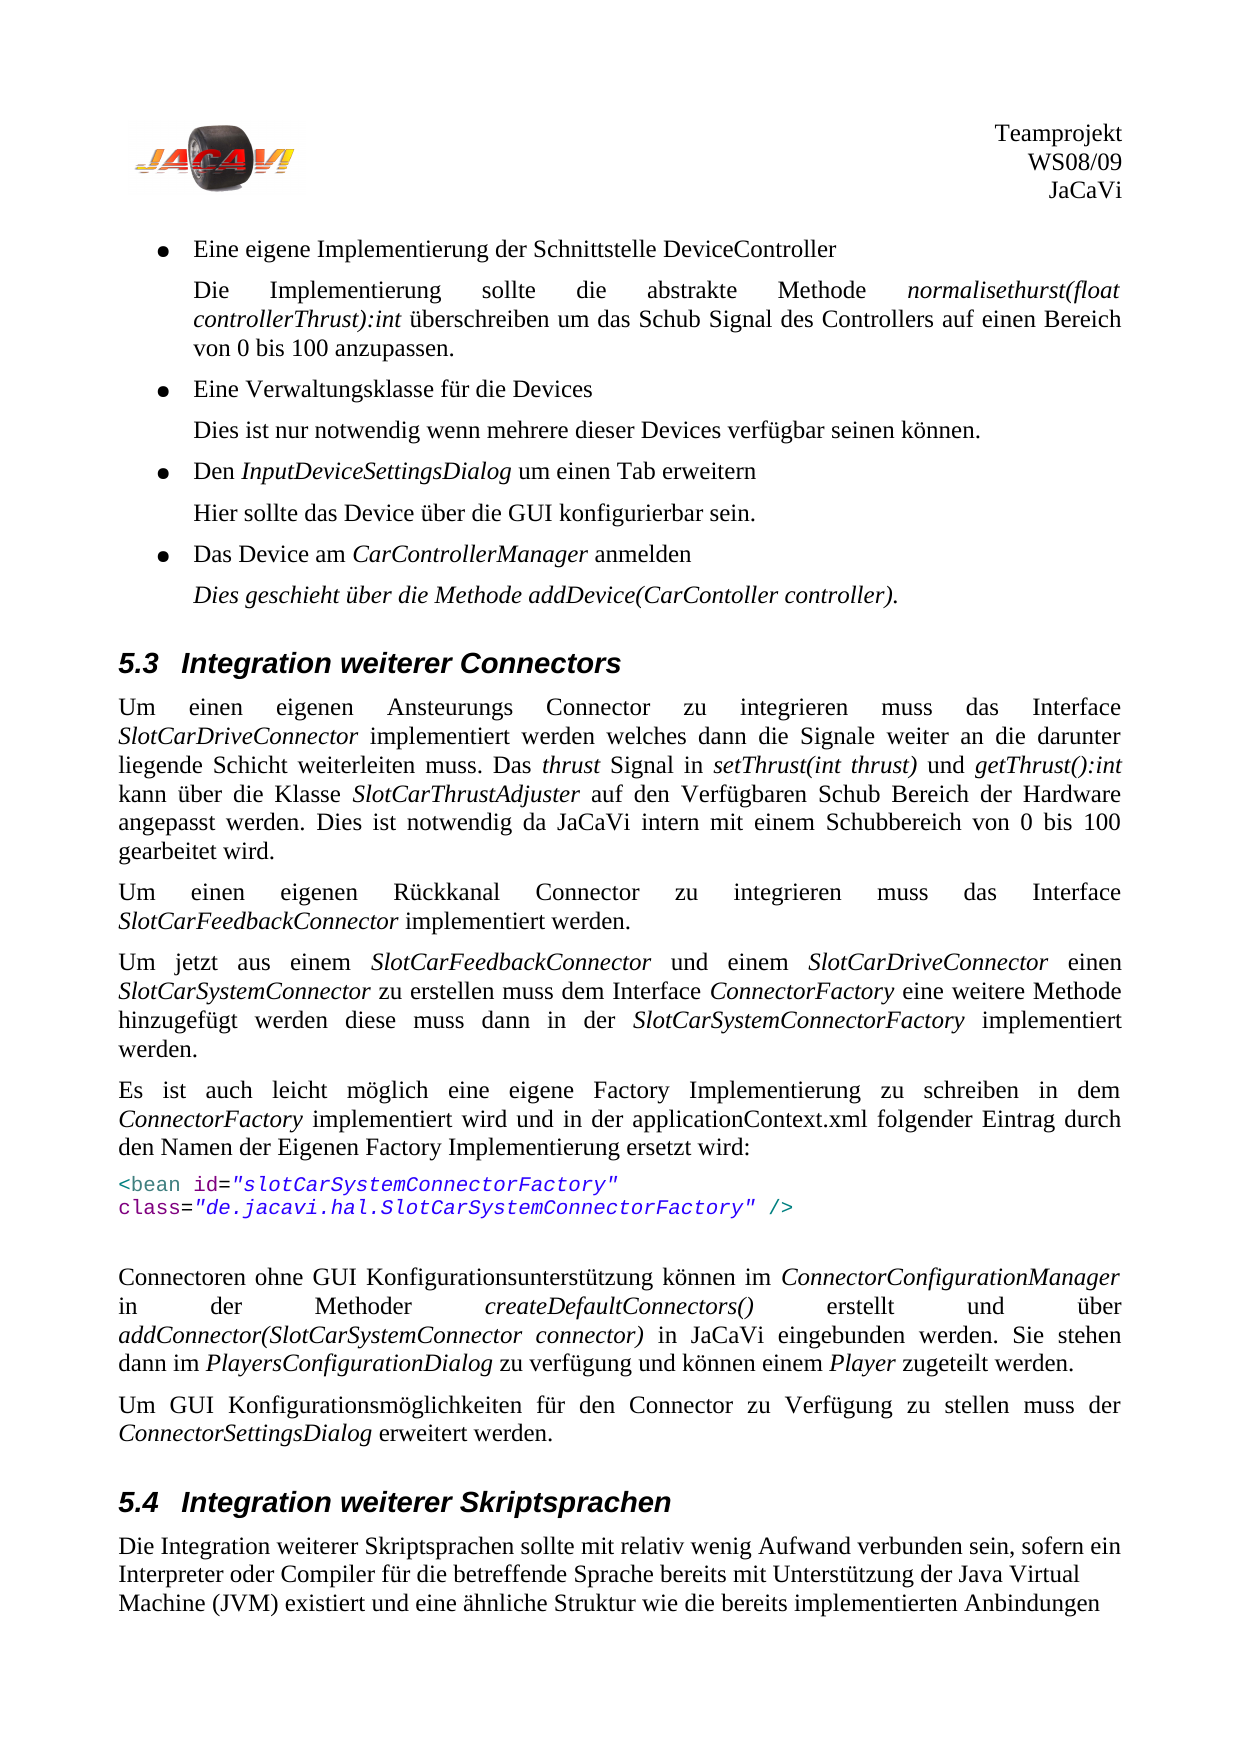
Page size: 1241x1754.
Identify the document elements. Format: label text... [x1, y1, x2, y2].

text Um jetzt aus einem SlotCarFeedbackConnector und einem SlotCarDriveConnector einen SlotCarSystemConnector zu erstellen muss dem Interface ConnectorFactory eine weitere Methode hinzugefügt werden diese muss dann in der SlotCarSystemConnectorFactory implementiert werden. [118, 947, 1122, 1062]
text Die Integration weiterer Skriptsprachen sollte mit relativ wenig Aufwand verbunden sein, sofern ein Interpreter oder Compiler für die betreffende Sprache bereits mit Unterstützung der Java Virtual Machine (JVM) existiert und eine ähnliche Struktur wie die bereits implementierten Anbindungen [118, 1531, 1122, 1617]
list Dies geschieht über die Methode addDevice(CarContoller controller). [156, 580, 1122, 609]
text Connectoren ohne GUI Konfigurationsunterstützung können im ConnectorConfigurationManager in der Methoder createDefaultConnectors() erstellt und über addConnector(SlotCarSystemConnector connector) in JaCaVi eingebunden werden. Sie stehen dann im PlayersConfigurationDialog zu verfügung und können einem Player zugeteilt werden. [118, 1262, 1122, 1377]
picture [128, 120, 307, 195]
subtitle Integration weiterer Connectors [118, 646, 1122, 680]
subtitle Integration weiterer Skriptsprachen [118, 1485, 1122, 1518]
text Es ist auch leicht möglich eine eigene Factory Implementierung zu schreiben in dem ConnectorFactory implementiert wird und in der applicationContext.xml folgender Eintrag durch den Namen der Eigenen Factory Implementierung ersetzt wird: [118, 1075, 1122, 1161]
text Um GUI Konfigurationsmöglichkeiten für den Connector zu Verfügung zu stellen muss der ConnectorSettingsDialog erweitert werden. [118, 1390, 1122, 1447]
list Das Device am CarControllerManager anmelden [156, 539, 1122, 568]
list Dies ist nur notwendig wenn mehrere dieser Devices verfügbar seinen können. [156, 415, 1122, 444]
text <bean id="slotCarSystemConnectorFactory" class="de.jacavi.hal.SlotCarSystemConnectorFactory" /> [118, 1174, 1122, 1221]
text Um einen eigenen Ansteurungs Connector zu integrieren muss das Interface SlotCarDriveConnector implementiert werden welches dann die Signale weiter an die darunter liegende Schicht weiterleiten muss. Das thrust Signal in setThrust(int thrust) und getThrust():int kann über die Klasse SlotCarThrustAdjuster auf den Verfügbaren Schub Bereich der Hardware angepasst werden. Dies ist notwendig da JaCaVi intern mit einem Schubbereich von 0 bis 100 gearbeitet wird. [118, 692, 1122, 865]
list Eine eigene Implementierung der Schnittstelle DeviceController [156, 234, 1122, 263]
list Den InputDeviceSettingsDialog um einen Tab erweitern [156, 456, 1122, 485]
list Die Implementierung sollte die abstrakte Methode normalisethurst(float controllerThrust):int überschreiben um das Schub Signal des Controllers auf einen Bereich von 0 bis 100 anzupassen. [156, 275, 1122, 361]
list Eine Verwaltungsklasse für die Devices [156, 374, 1122, 403]
text Um einen eigenen Rückkanal Connector zu integrieren muss das Interface SlotCarFeedbackConnector implementiert werden. [118, 877, 1122, 935]
list Hier sollte das Device über die GUI konfigurierbar sein. [156, 498, 1122, 526]
